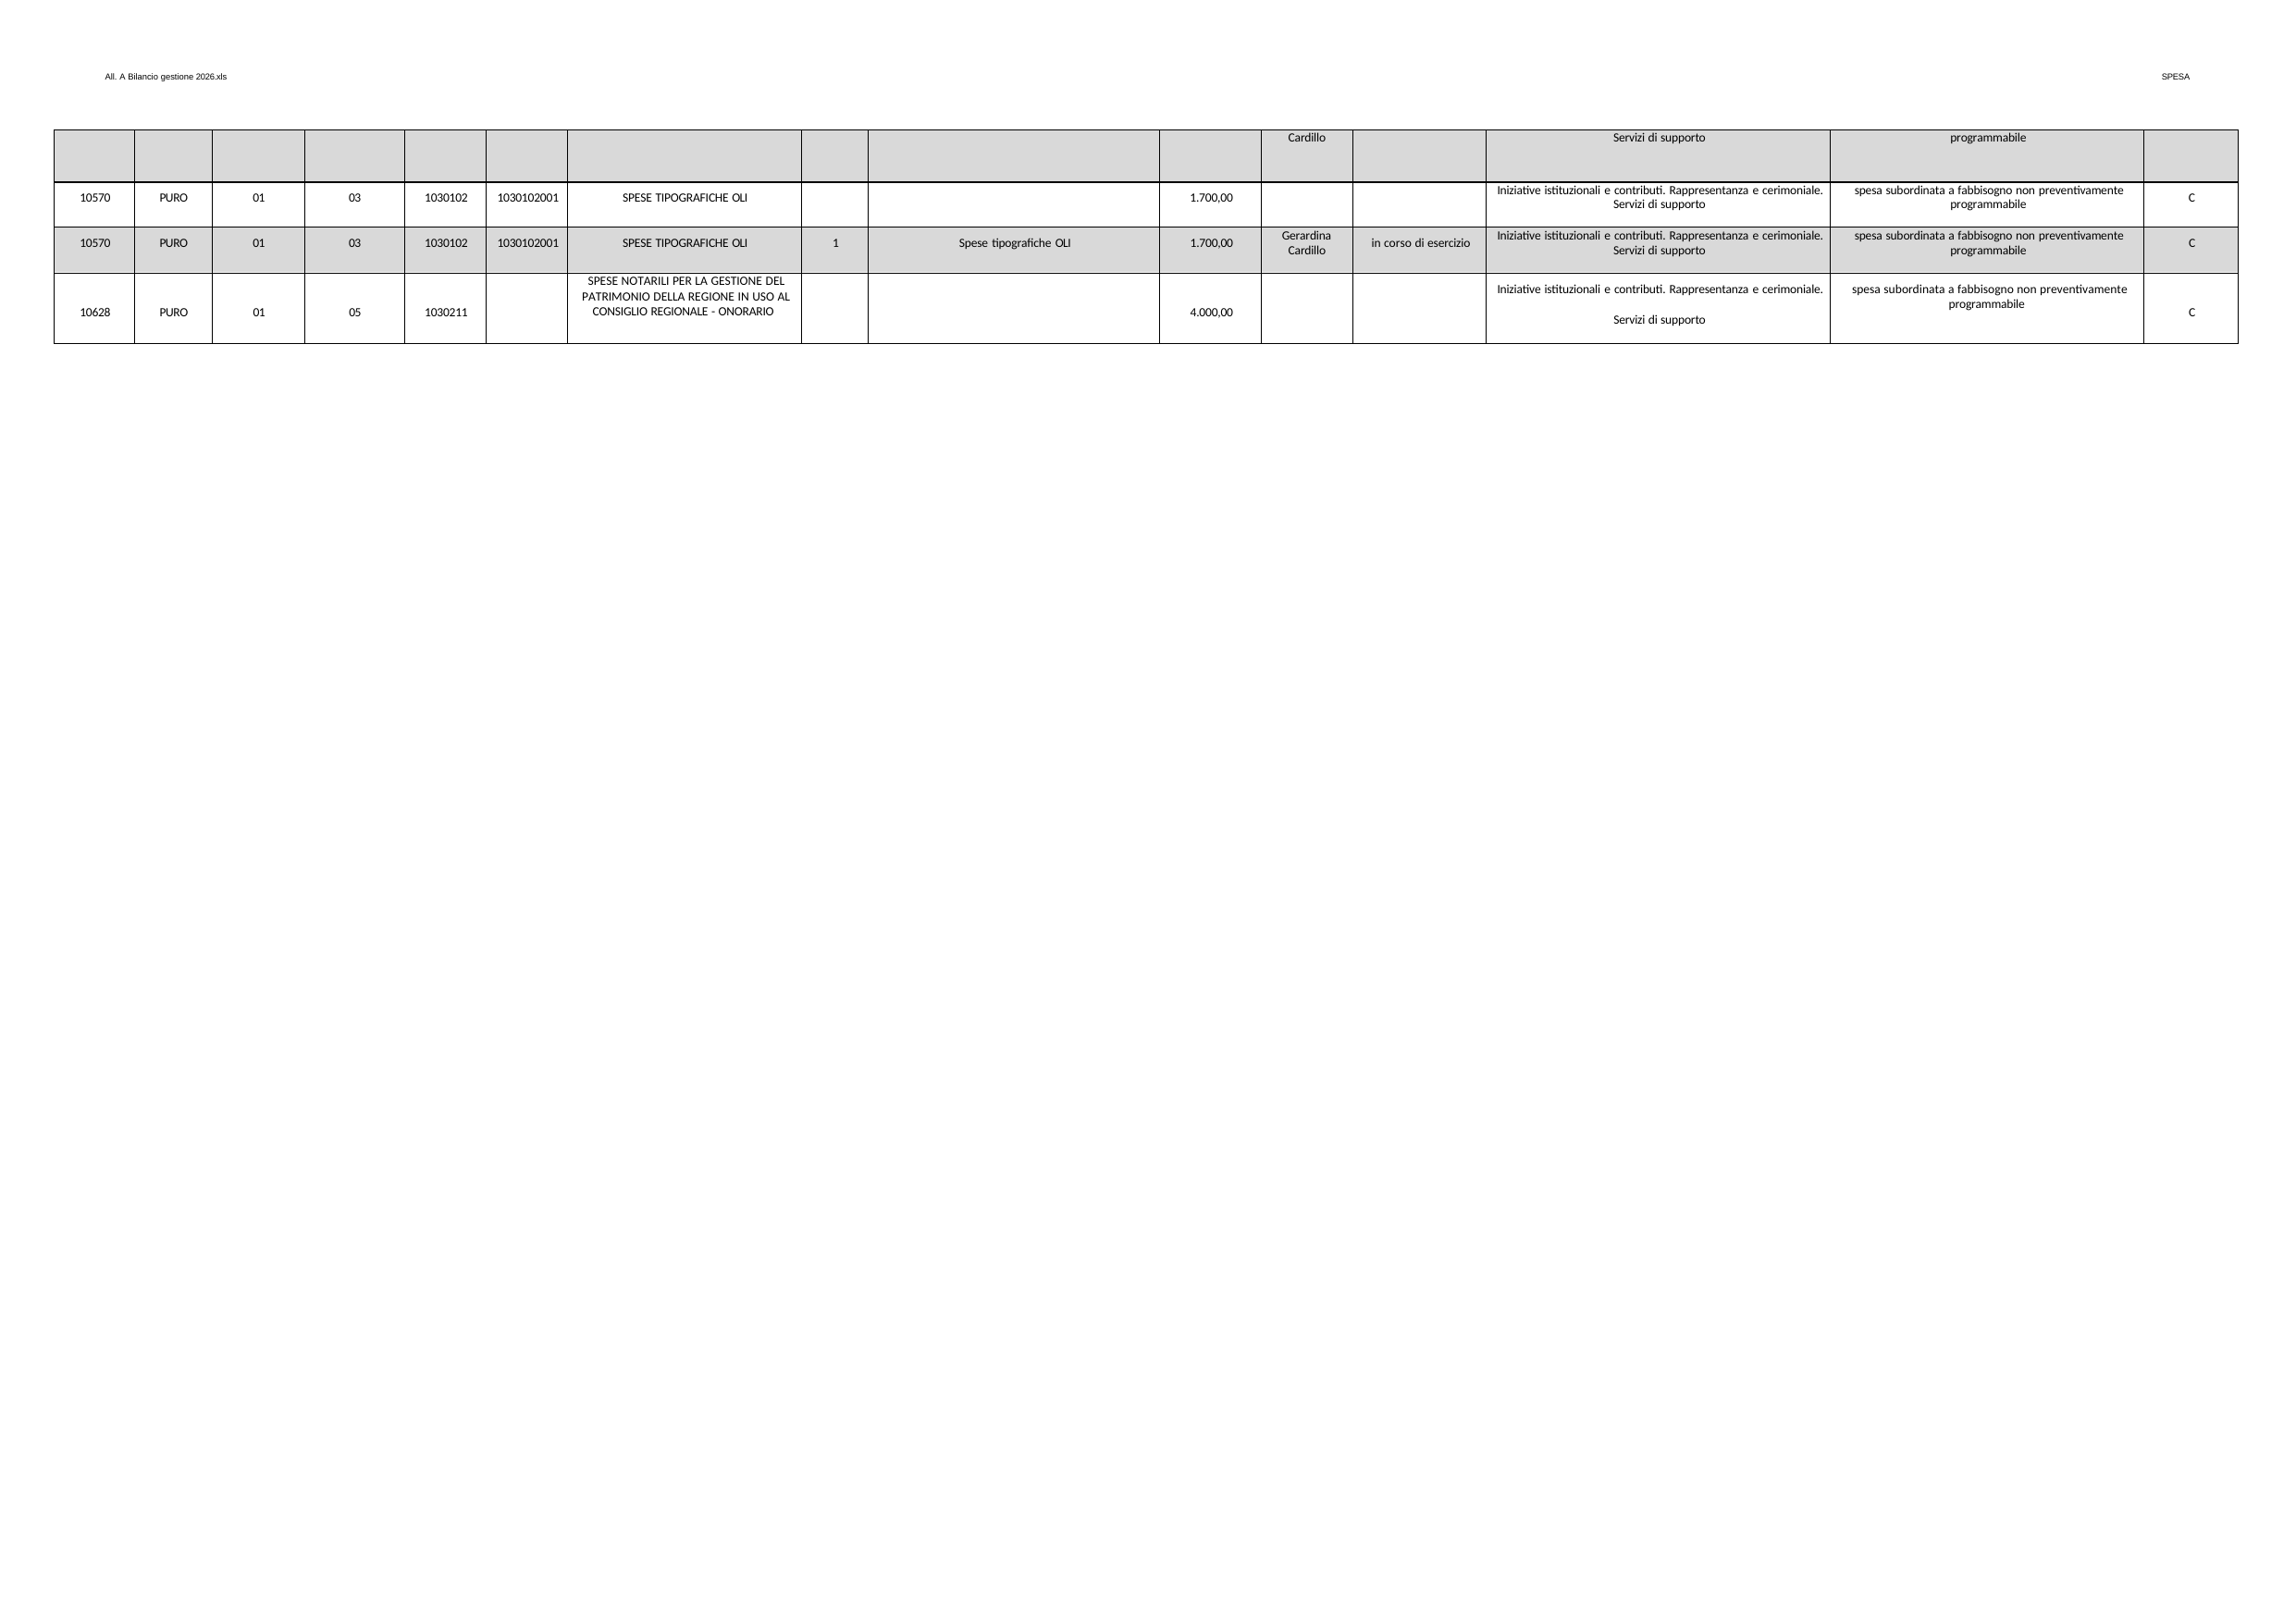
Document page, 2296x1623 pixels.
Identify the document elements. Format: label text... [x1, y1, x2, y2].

table_cell Iniziative istituzionali e contributi. Rappresentanza e cerimoniale. Servizi di supporto [1487, 227, 1830, 272]
table_cell [305, 130, 404, 181]
table_cell PURO [135, 183, 212, 227]
table_cell Cardillo [1262, 130, 1352, 181]
table_cell [487, 274, 567, 343]
table_cell [869, 274, 1159, 343]
table_cell [802, 274, 868, 343]
table_cell 10628 [55, 274, 134, 343]
table_cell [1353, 274, 1486, 343]
table_cell C [2144, 183, 2238, 227]
table_cell [568, 130, 801, 181]
table_cell 1030102001 [487, 183, 567, 227]
table_cell 1 [802, 227, 868, 272]
table_cell C [2144, 274, 2238, 343]
table_cell SPESE TIPOGRAFICHE OLI [568, 227, 801, 272]
table_cell Iniziative istituzionali e contributi. Rappresentanza e cerimoniale. Servizi di supporto [1487, 183, 1830, 227]
table_cell [1262, 274, 1352, 343]
table_cell Iniziative istituzionali e contributi. Rappresentanza e cerimoniale. Servizi di supporto [1487, 274, 1830, 343]
table_cell Servizi di supporto [1487, 130, 1830, 181]
table_cell [1353, 130, 1486, 181]
table_cell Gerardina Cardillo [1262, 227, 1352, 272]
table_cell 03 [305, 227, 404, 272]
table_cell [55, 130, 134, 181]
table_cell 10570 [55, 183, 134, 227]
table_cell C [2144, 227, 2238, 272]
table_cell [869, 183, 1159, 227]
table_cell [213, 130, 304, 181]
table_cell PURO [135, 227, 212, 272]
table_cell 1030102 [405, 227, 486, 272]
table_cell [2144, 130, 2238, 181]
table_cell spesa subordinata a fabbisogno non preventivamente programmabile [1831, 183, 2143, 227]
table_cell 03 [305, 183, 404, 227]
table_cell [802, 130, 868, 181]
table_cell [1353, 183, 1486, 227]
table_cell 01 [213, 227, 304, 272]
table_cell [135, 130, 212, 181]
table_cell [487, 130, 567, 181]
table_cell spesa subordinata a fabbisogno non preventivamente programmabile [1831, 274, 2143, 343]
table_cell [405, 130, 486, 181]
table_cell PURO [135, 274, 212, 343]
table_cell 1030102 [405, 183, 486, 227]
table_cell 1030211 [405, 274, 486, 343]
table_cell programmabile [1831, 130, 2143, 181]
table_cell [1262, 183, 1352, 227]
table_cell 05 [305, 274, 404, 343]
table_cell spesa subordinata a fabbisogno non preventivamente programmabile [1831, 227, 2143, 272]
table_cell [869, 130, 1159, 181]
table_cell Spese tipografiche OLI [869, 227, 1159, 272]
table_cell 1.700,00 [1160, 183, 1261, 227]
table_cell 01 [213, 183, 304, 227]
table_cell 01 [213, 274, 304, 343]
table_cell 1030102001 [487, 227, 567, 272]
table_cell in corso di esercizio [1353, 227, 1486, 272]
table_cell [802, 183, 868, 227]
table_cell [1160, 130, 1261, 181]
table_cell 4.000,00 [1160, 274, 1261, 343]
table_cell SPESE TIPOGRAFICHE OLI [568, 183, 801, 227]
table_cell SPESE NOTARILI PER LA GESTIONE DEL PATRIMONIO DELLA REGIONE IN USO AL CONSIGLIO REGIONALE - ONORARIO [568, 274, 801, 343]
table_cell 10570 [55, 227, 134, 272]
table_cell 1.700,00 [1160, 227, 1261, 272]
